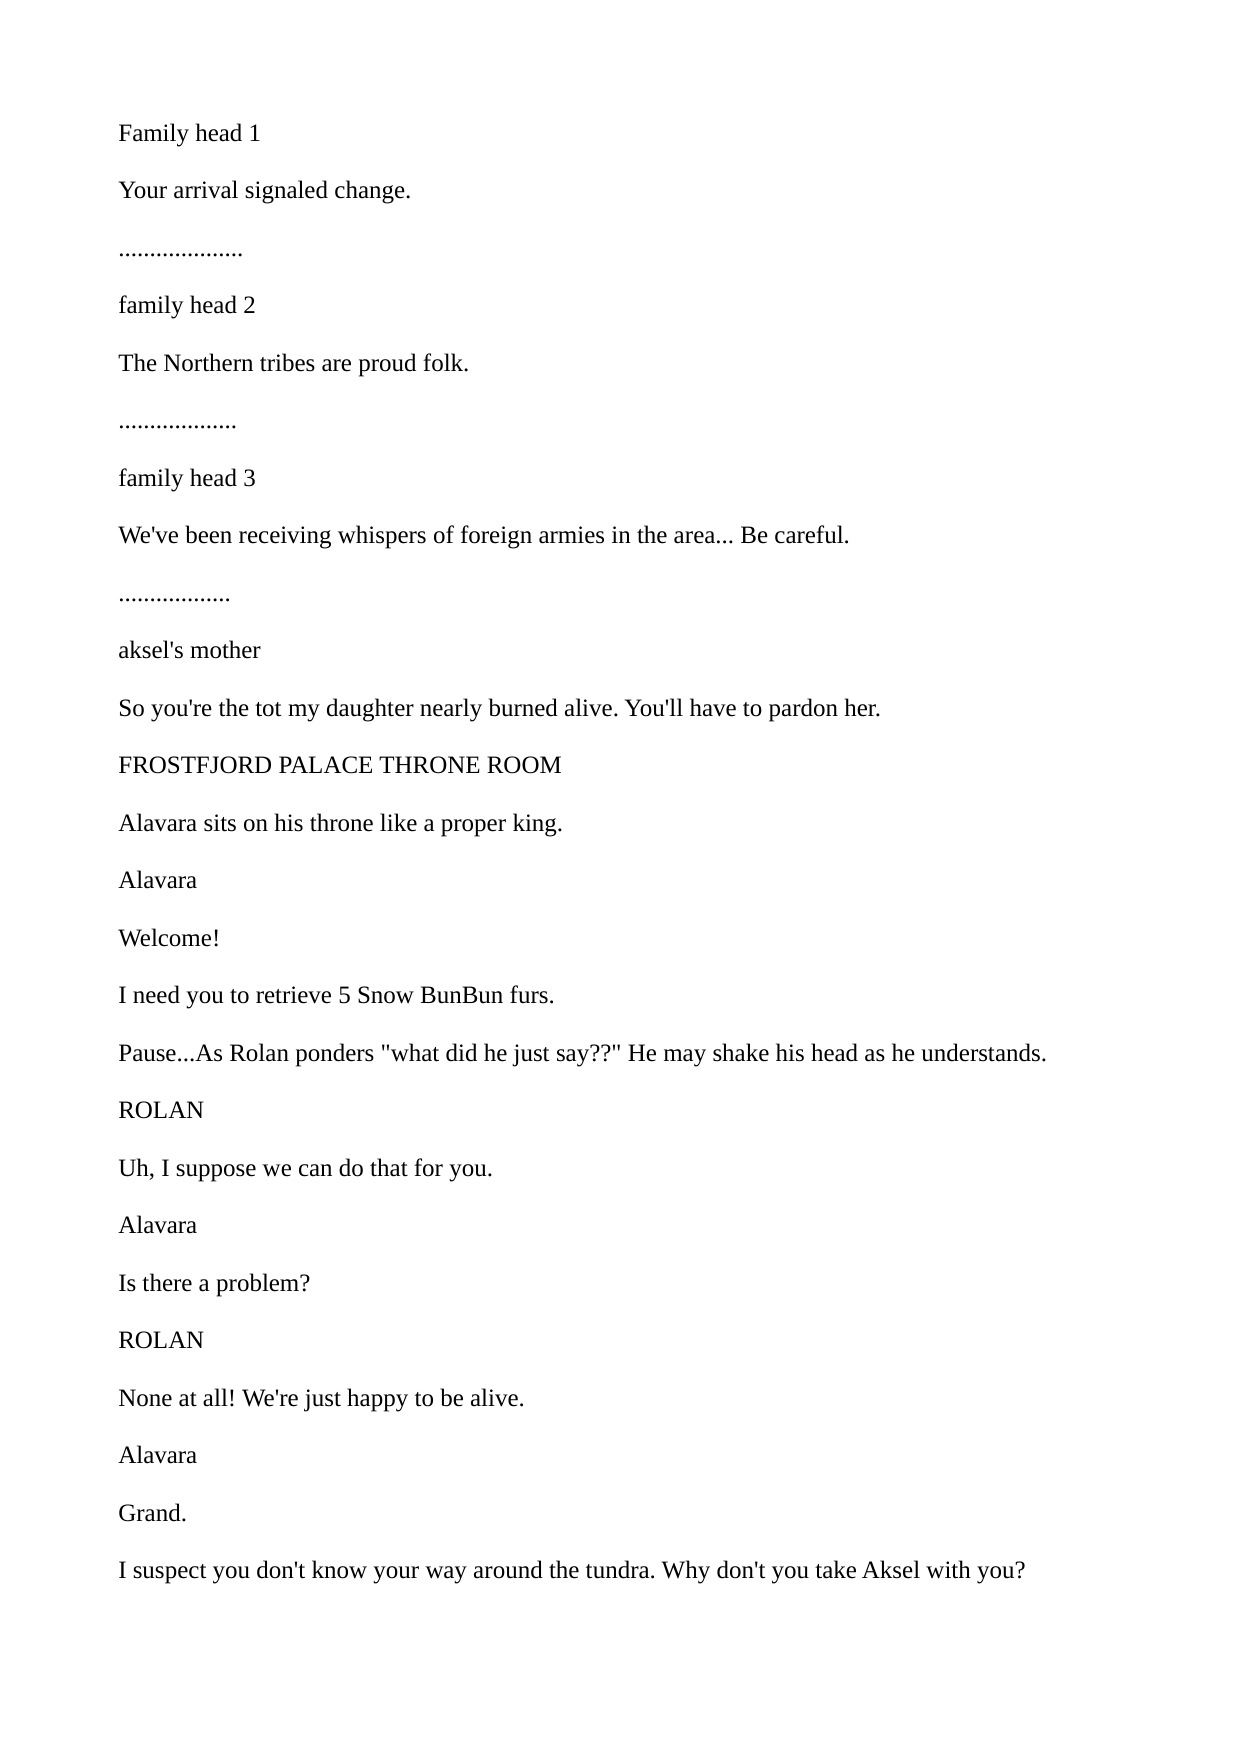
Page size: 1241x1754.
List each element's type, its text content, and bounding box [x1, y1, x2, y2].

text I need you to retrieve 5 Snow BunBun furs. [118, 981, 1122, 1009]
text ROLAN [118, 1326, 1122, 1354]
text The Northern tribes are proud folk. [118, 348, 1122, 377]
text Alavara sits on his throne like a proper king. [118, 808, 1122, 837]
text Pause...As Rolan ponders "what did he just say??" He may shake his head as he understands. [118, 1038, 1122, 1067]
text Uh, I suppose we can do that for you. [118, 1153, 1122, 1182]
text ROLAN [118, 1096, 1122, 1124]
text Grand. [118, 1498, 1122, 1527]
text So you're the tot my daughter nearly burned alive. You'll have to pardon her. [118, 693, 1122, 722]
text None at all! We're just happy to be alive. [118, 1383, 1122, 1412]
text Family head 1 [118, 118, 1122, 147]
text Alavara [118, 866, 1122, 894]
text I suspect you don't know your way around the tundra. Why don't you take Aksel with you? [118, 1556, 1122, 1584]
text family head 3 [118, 463, 1122, 492]
text family head 2 [118, 291, 1122, 319]
text .................. [118, 578, 1122, 607]
text Alavara [118, 1211, 1122, 1239]
text Welcome! [118, 923, 1122, 952]
text FROSTFJORD PALACE THRONE ROOM [118, 751, 1122, 779]
text Is there a problem? [118, 1268, 1122, 1297]
text Alavara [118, 1441, 1122, 1469]
text Your arrival signaled change. [118, 176, 1122, 204]
text .................... [118, 233, 1122, 262]
text We've been receiving whispers of foreign armies in the area... Be careful. [118, 521, 1122, 549]
text ................... [118, 406, 1122, 434]
text aksel's mother [118, 636, 1122, 664]
